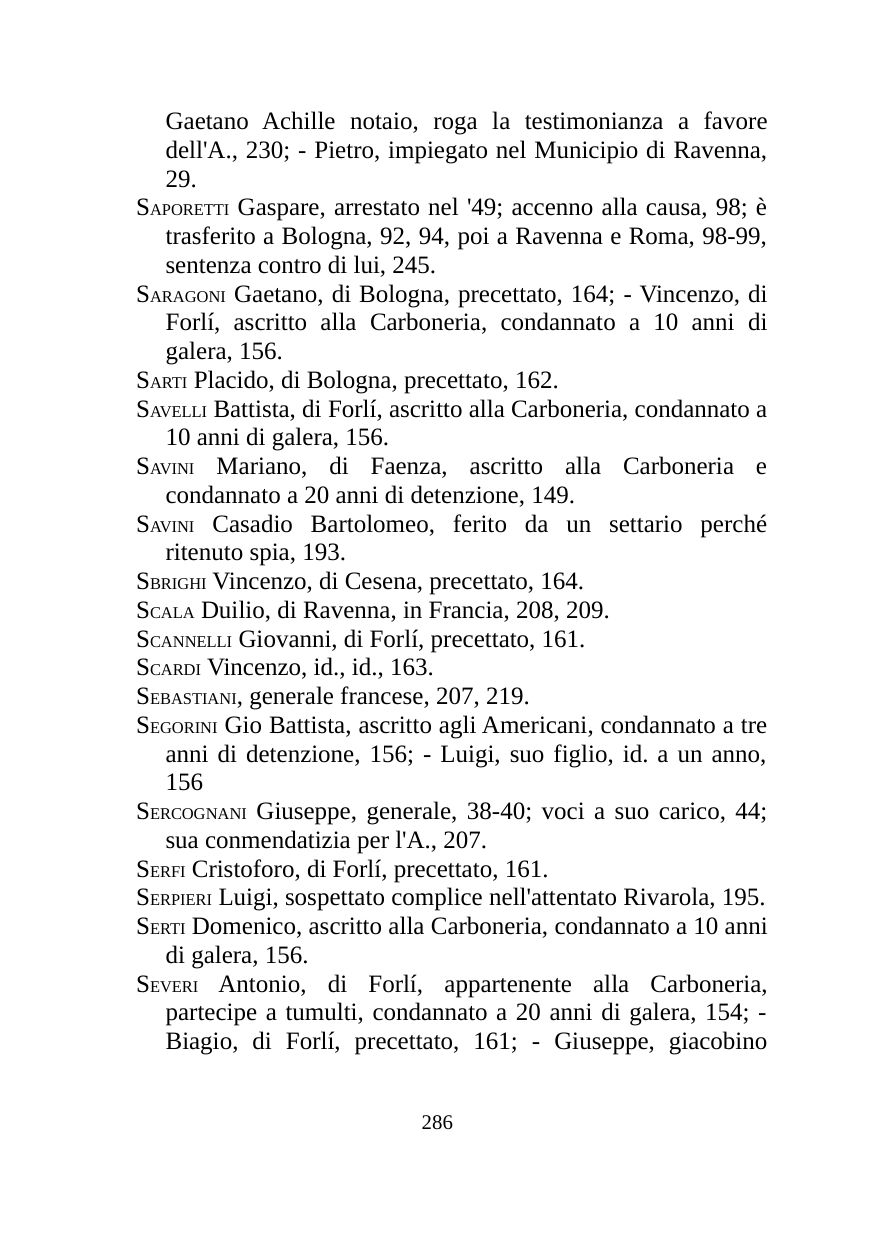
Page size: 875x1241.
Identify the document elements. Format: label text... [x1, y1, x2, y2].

text Savini Casadio Bartolomeo, ferito da un settario perché ritenuto spia, 193. [136, 509, 768, 566]
text Segorini Gio Battista, ascritto agli Americani, condannato a tre anni di detenzione, 156; - Luigi, suo figlio, id. a un anno, 156 [136, 710, 768, 796]
text Saporetti Gaspare, arrestato nel '49; accenno alla causa, 98; è trasferito a Bologna, 92, 94, poi a Ravenna e Roma, 98-99, sentenza contro di lui, 245. [136, 192, 768, 279]
text Severi Antonio, di Forlí, appartenente alla Carboneria, partecipe a tumulti, condannato a 20 anni di galera, 154; - Biagio, di Forlí, precettato, 161; - Giuseppe, giacobino [136, 969, 768, 1055]
text Saragoni Gaetano, di Bologna, precettato, 164; - Vincenzo, di Forlí, ascritto alla Carboneria, condannato a 10 anni di galera, 156. [136, 279, 768, 365]
text Scala Duilio, di Ravenna, in Francia, 208, 209. [136, 595, 768, 624]
text Serti Domenico, ascritto alla Carboneria, condannato a 10 anni di galera, 156. [136, 911, 768, 969]
text Sebastiani, generale francese, 207, 219. [136, 681, 768, 710]
text Scardi Vincenzo, id., id., 163. [136, 652, 768, 681]
text Savini Mariano, di Faenza, ascritto alla Carboneria e condannato a 20 anni di detenzione, 149. [136, 451, 768, 509]
text Scannelli Giovanni, di Forlí, precettato, 161. [136, 624, 768, 652]
text Serfi Cristoforo, di Forlí, precettato, 161. [136, 854, 768, 882]
text - Gaetano Achille notaio, roga la testimonianza a favore dell'A., 230; - Pietro, impiegato nel Municipio di Ravenna, 29. [136, 106, 768, 192]
text Sarti Placido, di Bologna, precettato, 162. [136, 365, 768, 394]
text Sbrighi Vincenzo, di Cesena, precettato, 164. [136, 566, 768, 595]
text Serpieri Luigi, sospettato complice nell'attentato Rivarola, 195. [136, 882, 768, 911]
text Savelli Battista, di Forlí, ascritto alla Carboneria, condannato a 10 anni di galera, 156. [136, 394, 768, 451]
text Sercognani Giuseppe, generale, 38-40; voci a suo carico, 44; sua conmendatizia per l'A., 207. [136, 796, 768, 854]
